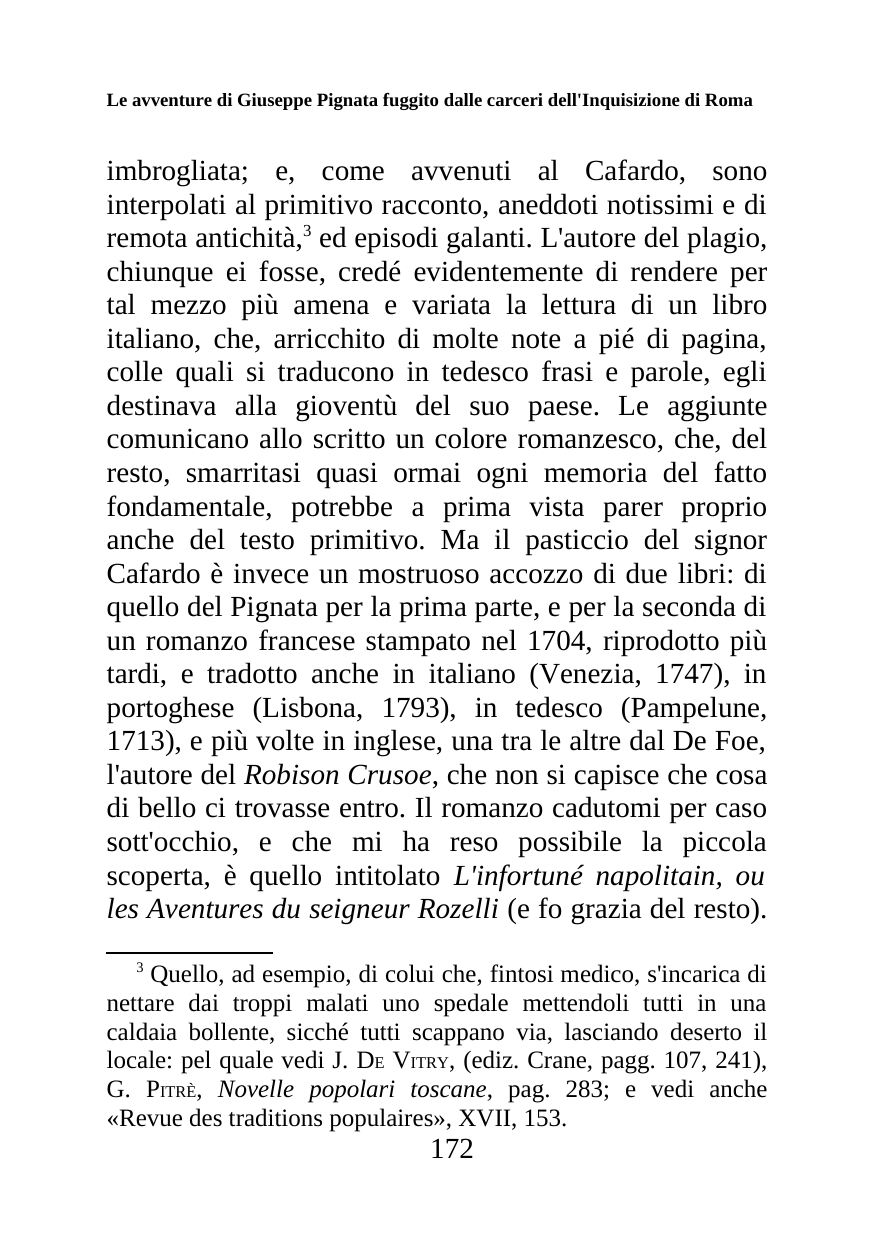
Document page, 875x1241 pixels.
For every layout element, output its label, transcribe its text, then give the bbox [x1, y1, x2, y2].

text imbrogliata; e, come avvenuti al Cafardo, sono interpolati al primitivo racconto, aneddoti notissimi e di remota antichità, ed episodi galanti. L'autore del plagio, chiunque ei fosse, credé evidentemente di rendere per tal mezzo più amena e variata la lettura di un libro italiano, che, arricchito di molte note a pié di pagina, colle quali si traducono in tedesco frasi e parole, egli destinava alla gioventù del suo paese. Le aggiunte comunicano allo scritto un colore romanzesco, che, del resto, smarritasi quasi ormai ogni memoria del fatto fondamentale, potrebbe a prima vista parer proprio anche del testo primitivo. Ma il pasticcio del signor Cafardo è invece un mostruoso accozzo di due libri: di quello del Pignata per la prima parte, e per la seconda di un romanzo francese stampato nel 1704, riprodotto più tardi, e tradotto anche in italiano (Venezia, 1747), in portoghese (Lisbona, 1793), in tedesco (Pampelune, 1713), e più volte in inglese, una tra le altre dal De Foe, l'autore del Robison Crusoe, che non si capisce che cosa di bello ci trovasse entro. Il romanzo cadutomi per caso sott'occhio, e che mi ha reso possibile la piccola scoperta, è quello intitolato L'infortuné napolitain, ou les Aventures du seigneur Rozelli (e fo grazia del resto). [106, 153, 768, 925]
text Quello, ad esempio, di colui che, fintosi medico, s'incarica di nettare dai troppi malati uno spedale mettendoli tutti in una caldaia bollente, sicché tutti scappano via, lasciando deserto il locale: pel quale vedi J. De Vitry, (ediz. Crane, pagg. 107, 241), G. Pitrè, Novelle popolari toscane, pag. 283; e vedi anche «Revue des traditions populaires», XVII, 153. [106, 959, 768, 1132]
